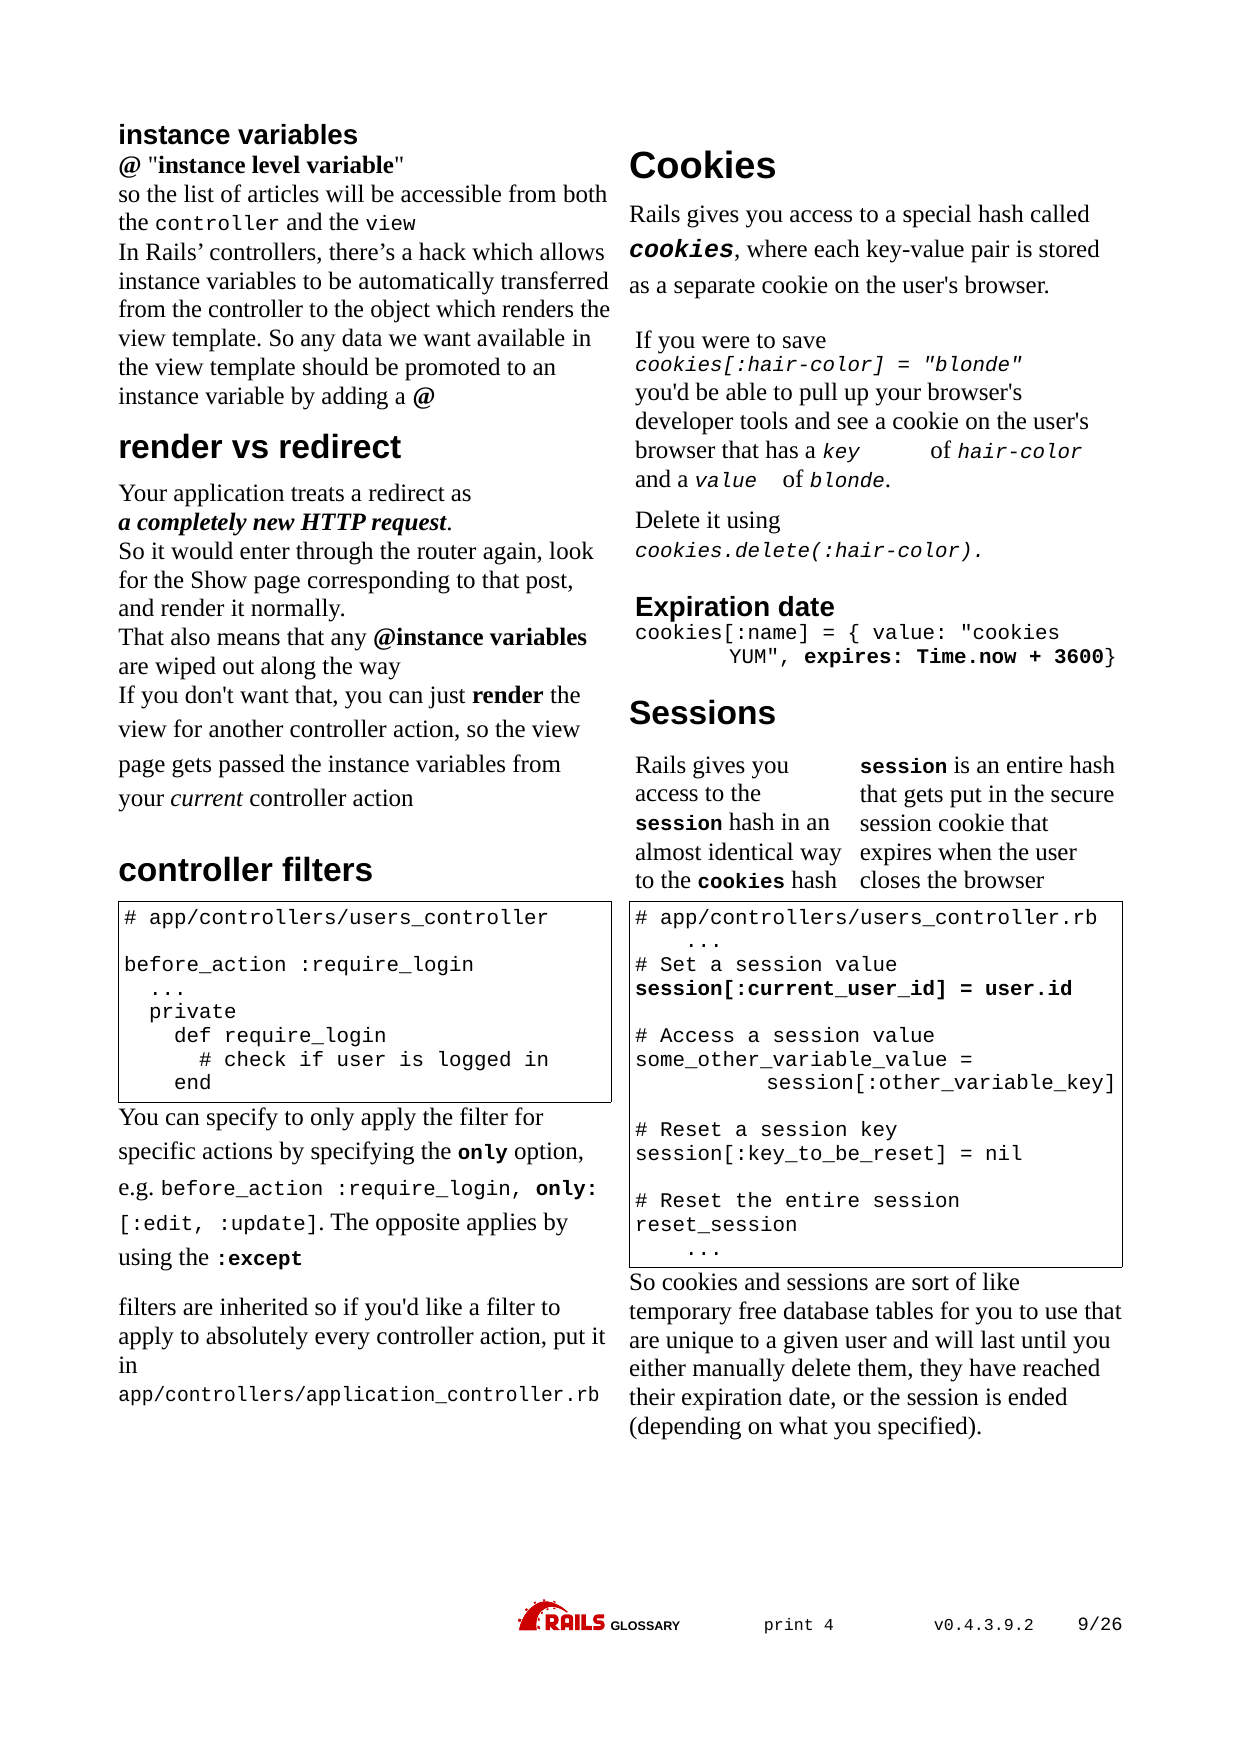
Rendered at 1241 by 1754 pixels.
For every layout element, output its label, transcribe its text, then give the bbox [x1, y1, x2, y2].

table_cell Expiration date cookies[:name] = { value: "cookies YUM", expires: Time.now + 3600} [629, 570, 1122, 675]
table_header # app/controllers/users_controller before_action :require_login ... private def require_login # check if user is logged in end [119, 902, 611, 1102]
text a completely new HTTP request. [118, 507, 611, 536]
text so the list of articles will be accessible from both the controller and the view [118, 179, 611, 237]
text That also means that any @instance variables are wiped out along the way [118, 622, 611, 680]
text @ "instance level variable" [118, 150, 611, 179]
table_header Rails gives you access to the session hash in an almost identical way to the cookies hash [629, 744, 854, 901]
text In Rails’ controllers, there’s a hack which allows instance variables to be automatically transferred from the controller to the object which renders the view template. So any data we want available in the view template should be promoted to an [118, 237, 611, 381]
subtitle Cookies [629, 143, 1122, 187]
text filters are inherited so if you'd like a filter to apply to absolutely every controller action, put it in app/controllers/application_controller.rb [118, 1292, 611, 1408]
table_header session is an entire hash that gets put in the secure session cookie that expires when the user closes the browser [854, 744, 1122, 901]
subtitle instance variables [118, 118, 611, 150]
text So it would enter through the router again, look for the Show page corresponding to that post, and render it normally. [118, 536, 611, 622]
subtitle render vs redirect [118, 427, 611, 466]
table_cell # app/controllers/users_controller.rb ... # Set a session value session[:current_user_id] = user.id # Access a session value some_other_variable_value = session[:other_variable_key] # Reset a session key session[:key_to_be_reset] = nil # Reset the entire session reset_session ... [630, 902, 1122, 1267]
text instance variable by adding a @ [118, 381, 611, 409]
text Rails gives you access to a special hash called cookies, where each key-value pair is stored as a separate cookie on the user's browser. [629, 199, 1122, 299]
table_cell Delete it using cookies.delete(:hair-color). [629, 500, 1122, 570]
table_header If you were to save cookies[:hair-color] = "blonde" you'd be able to pull up your browser's developer tools and see a cookie on the user's browser that has a key of hair-color and a value of blonde. [629, 319, 1122, 500]
text So cookies and sessions are sort of like temporary free database tables for you to use that are unique to a given user and will last until you either manually delete them, they have reached their expiration date, or the session is ended (depending on what you specified). [629, 1268, 1122, 1440]
subtitle controller filters [118, 850, 611, 888]
text You can specify to only apply the filter for specific actions by specifying the only option, e.g. before_action :require_login, only: [:edit, :update]. The opposite applies by using the :except [118, 1103, 611, 1272]
subtitle Sessions [629, 693, 1122, 731]
text If you don't want that, you can just render the view for another controller action, so the view page gets passed the instance variables from your current controller action [118, 680, 611, 812]
text Your application treats a redirect as [118, 478, 611, 507]
